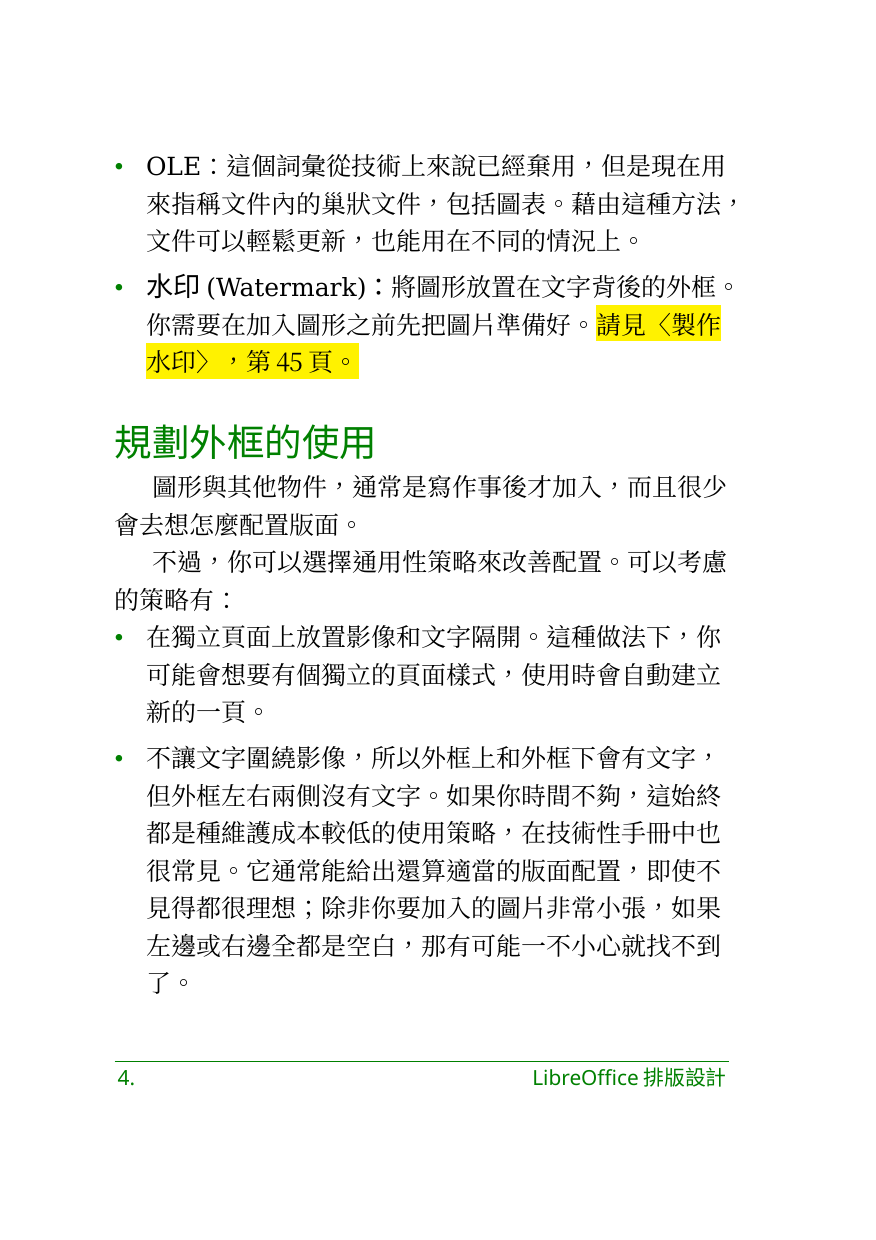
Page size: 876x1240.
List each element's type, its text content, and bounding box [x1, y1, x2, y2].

subtitle 規劃外框的使用 [114, 412, 729, 467]
list OLE：這個詞彙從技術上來說已經棄用，但是現在用來指稱文件內的巢狀文件，包括圖表。藉由這種方法，文件可以輕鬆更新，也能用在不同的情況上。 [114, 146, 729, 258]
text 不過，你可以選擇通用性策略來改善配置。可以考慮的策略有： [114, 542, 729, 617]
list 在獨立頁面上放置影像和文字隔開。這種做法下，你可能會想要有個獨立的頁面樣式，使用時會自動建立新的一頁。 [114, 617, 729, 729]
list 水印 (Watermark)：將圖形放置在文字背後的外框。你需要在加入圖形之前先把圖片準備好。請見〈製作水印〉，第46頁。 [114, 267, 729, 379]
list 不讓文字圍繞影像，所以外框上和外框下會有文字，但外框左右兩側沒有文字。如果你時間不夠，這始終都是種維護成本較低的使用策略，在技術性手冊中也很常見。它通常能給出還算適當的版面配置，即使不見得都很理想；除非你要加入的圖片非常小張，如果左邊或右邊全都是空白，那有可能一不小心就找不到了。 [114, 738, 729, 1000]
text 圖形與其他物件，通常是寫作事後才加入，而且很少會去想怎麼配置版面。 [114, 467, 729, 542]
